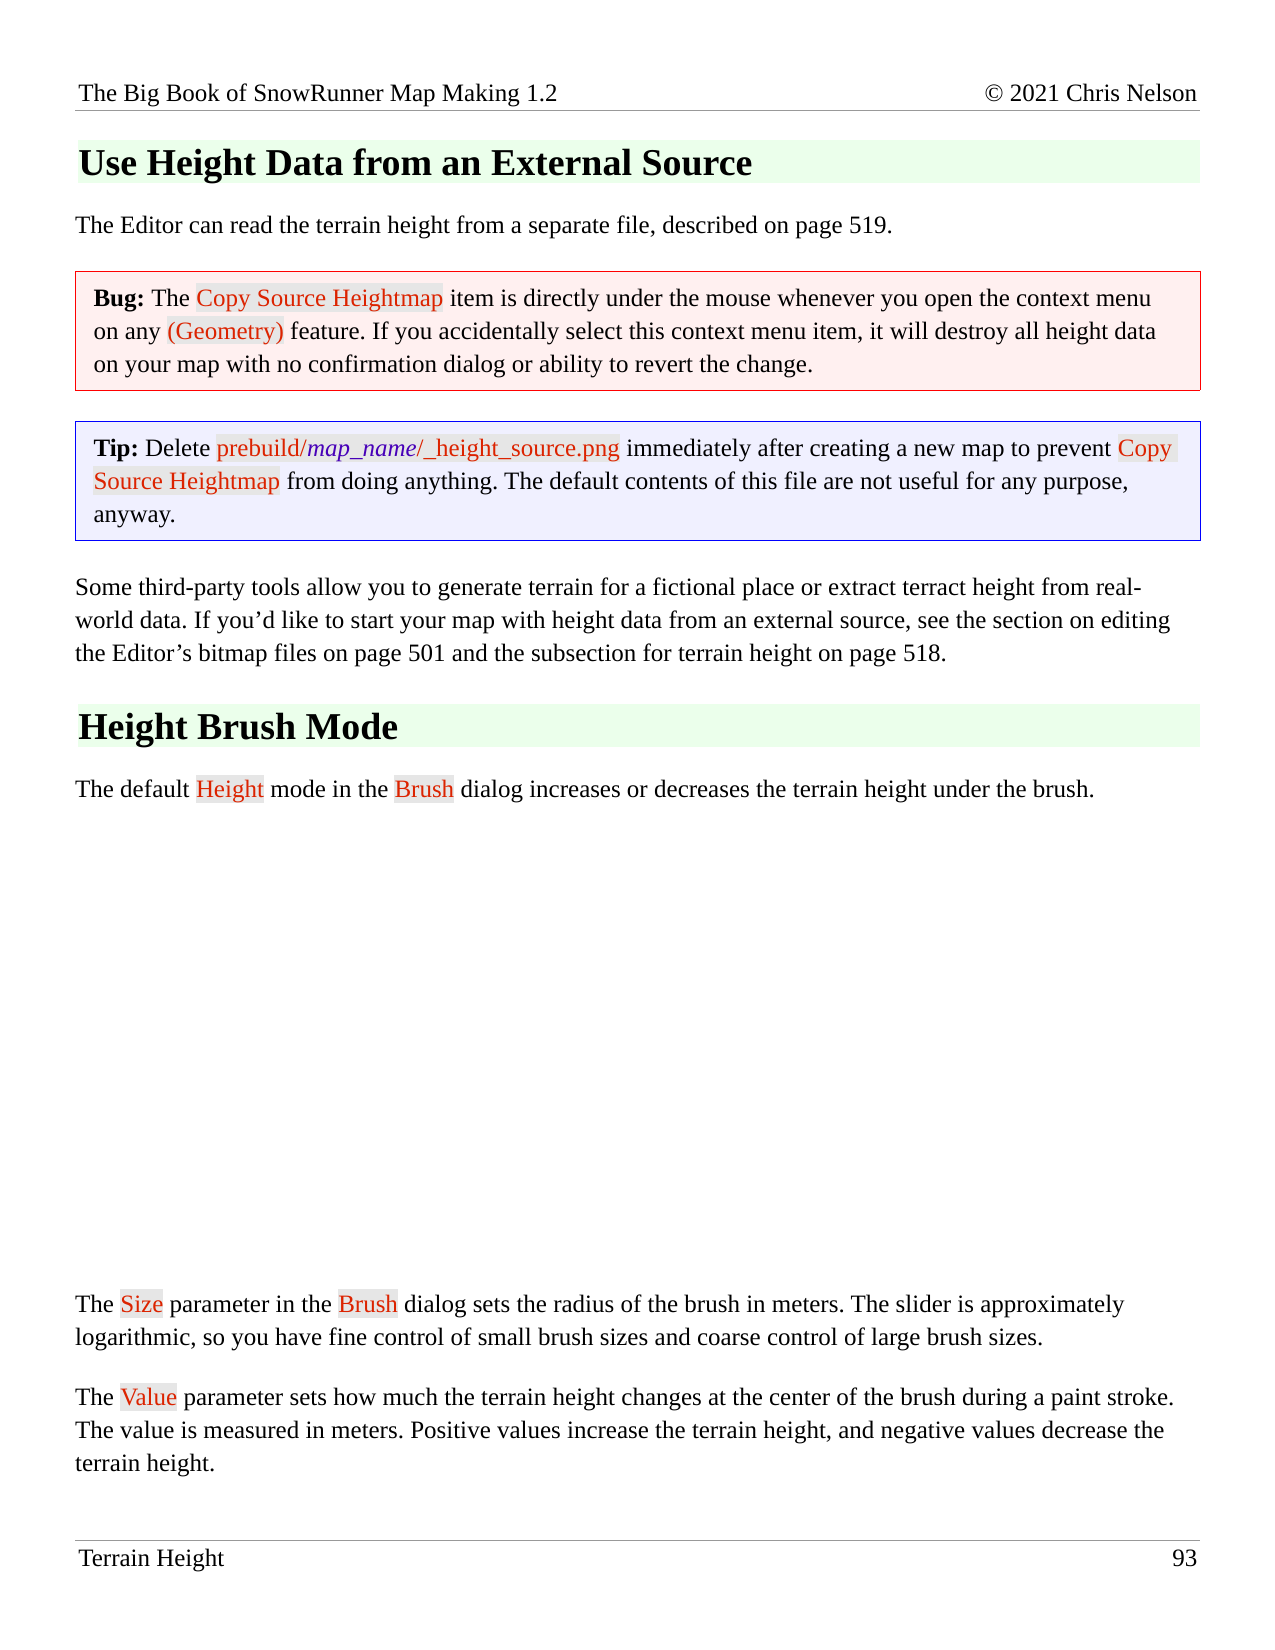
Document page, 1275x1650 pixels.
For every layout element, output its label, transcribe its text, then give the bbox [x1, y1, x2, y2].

text The Size parameter in the Brush dialog sets the radius of the brush in meters. The slider is approximately logarithmic, so you have fine control of small brush sizes and coarse control of large brush sizes. [75, 1289, 1200, 1351]
text The default Height mode in the Brush dialog increases or decreases the terrain height under the brush. [75, 774, 1200, 803]
text Some third-party tools allow you to generate terrain for a fictional place or extract terract height from real-world data. If you’d like to start your map with height data from an external source, see the section on editing the Editor’s bitmap files on page 501 and the subsection for terrain height on page 518. [75, 572, 1200, 667]
text The Editor can read the terrain height from a separate file, described on page 519. [75, 211, 1200, 239]
subtitle Use Height Data from an External Source [78, 140, 1200, 183]
text The Value parameter sets how much the terrain height changes at the center of the brush during a paint stroke. The value is measured in meters. Positive values increase the terrain height, and negative values decrease the terrain height. [75, 1382, 1200, 1477]
subtitle Height Brush Mode [78, 704, 1200, 747]
list Delete prebuild/map_name/_height_source.png immediately after creating a new map to prevent Copy Source Heightmap from doing anything. The default contents of this file are not useful for any purpose, anyway. [76, 422, 1200, 540]
list The Copy Source Heightmap item is directly under the mouse whenever you open the context menu on any (Geometry) feature. If you accidentally select this context menu item, it will destroy all height data on your map with no confirmation dialog or ability to revert the change. [76, 272, 1200, 390]
